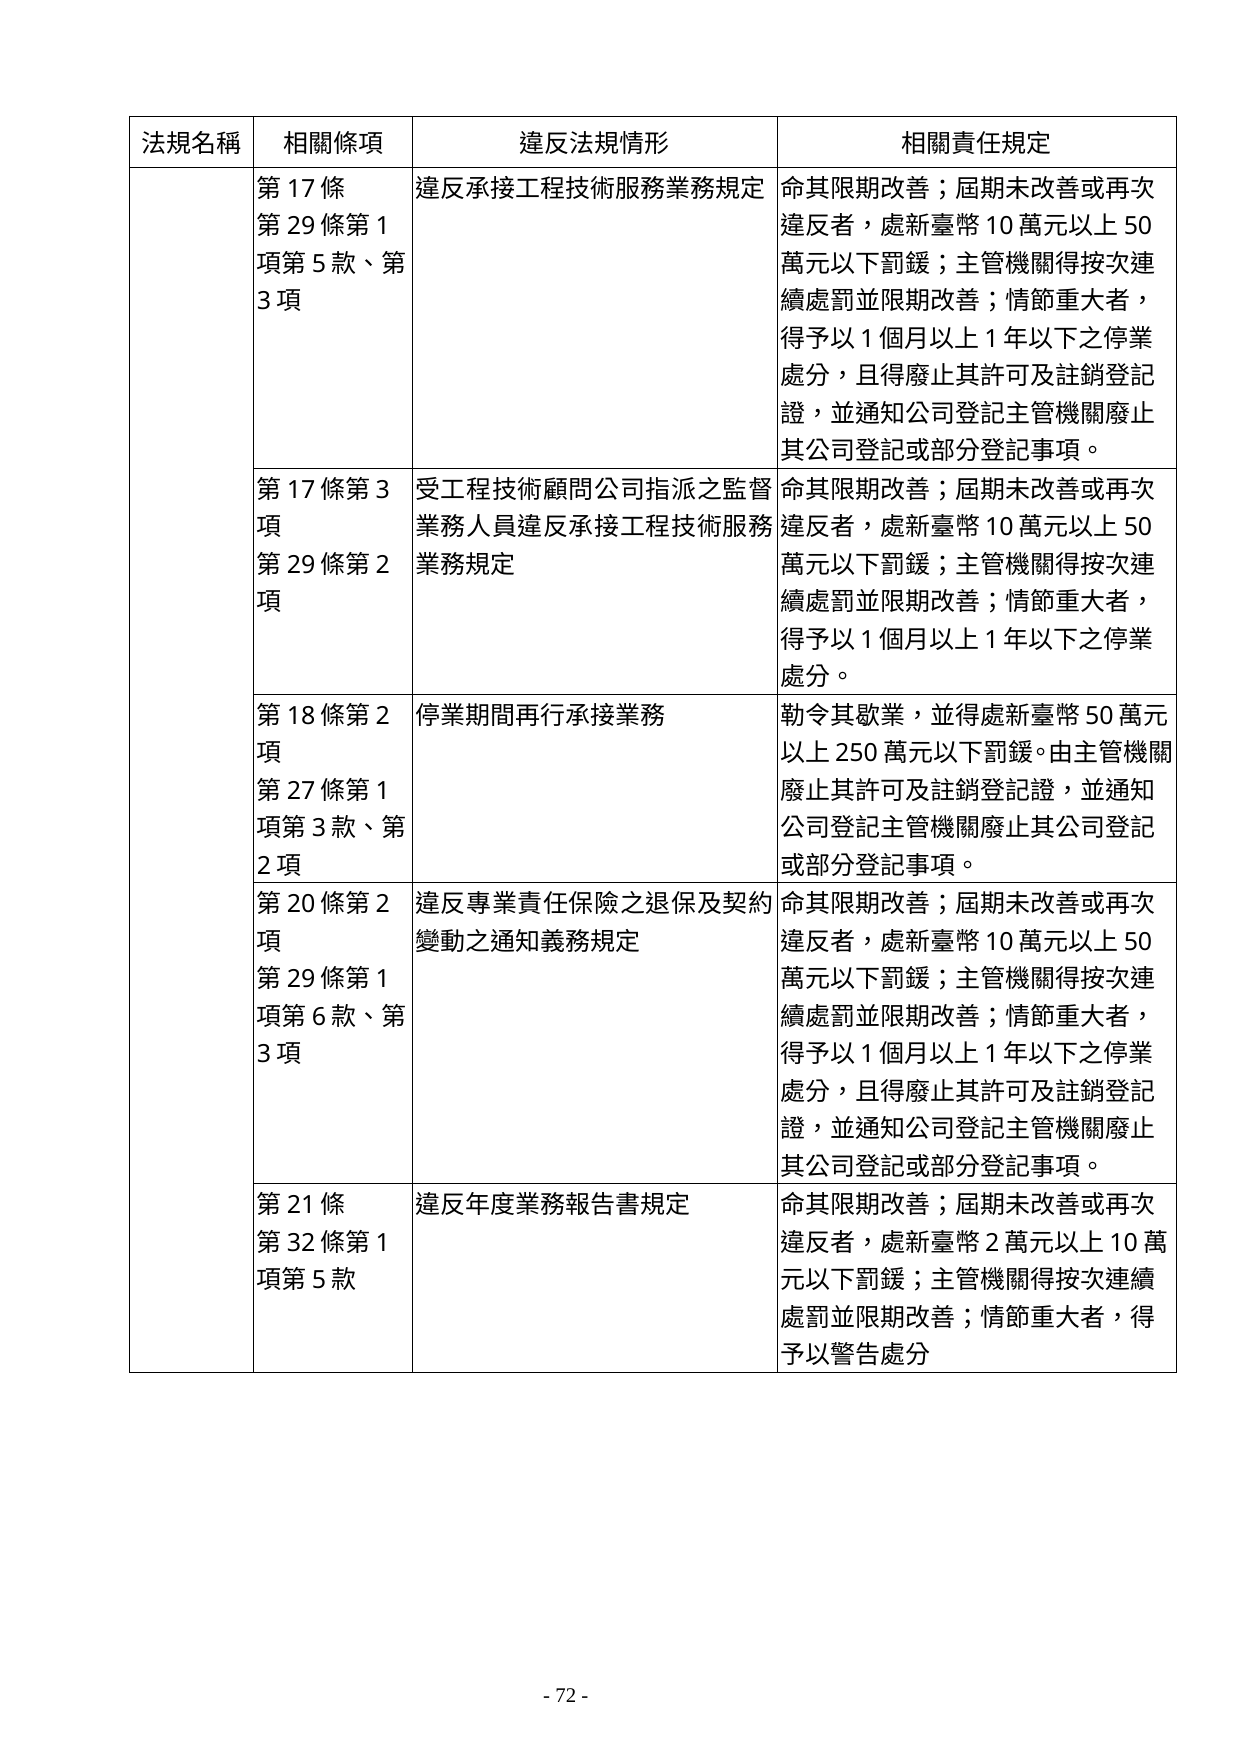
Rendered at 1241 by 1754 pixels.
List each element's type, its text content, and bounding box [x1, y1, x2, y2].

table_cell 勒令其歇業，並得處新臺幣50萬元以上250萬元以下罰鍰。由主管機關廢止其許可及註銷登記證，並通知公司登記主管機關廢止其公司登記或部分登記事項。 [778, 695, 1176, 882]
table_header 相關責任規定 [778, 117, 1176, 167]
table_cell 命其限期改善；屆期未改善或再次違反者，處新臺幣10萬元以上50萬元以下罰鍰；主管機關得按次連續處罰並限期改善；情節重大者，得予以1個月以上1年以下之停業處分，且得廢止其許可及註銷登記證，並通知公司登記主管機關廢止其公司登記或部分登記事項。 [778, 168, 1176, 468]
table_cell 命其限期改善；屆期未改善或再次違反者，處新臺幣10萬元以上50萬元以下罰鍰；主管機關得按次連續處罰並限期改善；情節重大者，得予以1個月以上1年以下之停業處分。 [778, 469, 1176, 694]
table_cell 第18條第2項 第27條第1項第3款、第2項 [254, 695, 412, 882]
table_cell 停業期間再行承接業務 [413, 695, 777, 882]
table_cell 第21條 第32條第1項第5款 [254, 1184, 412, 1372]
table_cell 第17條第3項 第29條第2項 [254, 469, 412, 694]
table_header 法規名稱 [130, 117, 253, 167]
table_cell 第20條第2項 第29條第1項第6款、第3項 [254, 883, 412, 1183]
table_cell 命其限期改善；屆期未改善或再次違反者，處新臺幣2萬元以上10萬元以下罰鍰；主管機關得按次連續處罰並限期改善；情節重大者，得予以警告處分 [778, 1184, 1176, 1372]
table_header 相關條項 [254, 117, 412, 167]
table_cell 受工程技術顧問公司指派之監督業務人員違反承接工程技術服務業務規定 [413, 469, 777, 694]
table_cell 命其限期改善；屆期未改善或再次違反者，處新臺幣10萬元以上50萬元以下罰鍰；主管機關得按次連續處罰並限期改善；情節重大者，得予以1個月以上1年以下之停業處分，且得廢止其許可及註銷登記證，並通知公司登記主管機關廢止其公司登記或部分登記事項。 [778, 883, 1176, 1183]
table_cell 違反承接工程技術服務業務規定 [413, 168, 777, 468]
table_cell 第17條 第29條第1項第5款、第3項 [254, 168, 412, 468]
table_cell 違反年度業務報告書規定 [413, 1184, 777, 1372]
table_header 違反法規情形 [413, 117, 777, 167]
table_cell 違反專業責任保險之退保及契約變動之通知義務規定 [413, 883, 777, 1183]
table_cell [130, 168, 253, 1372]
